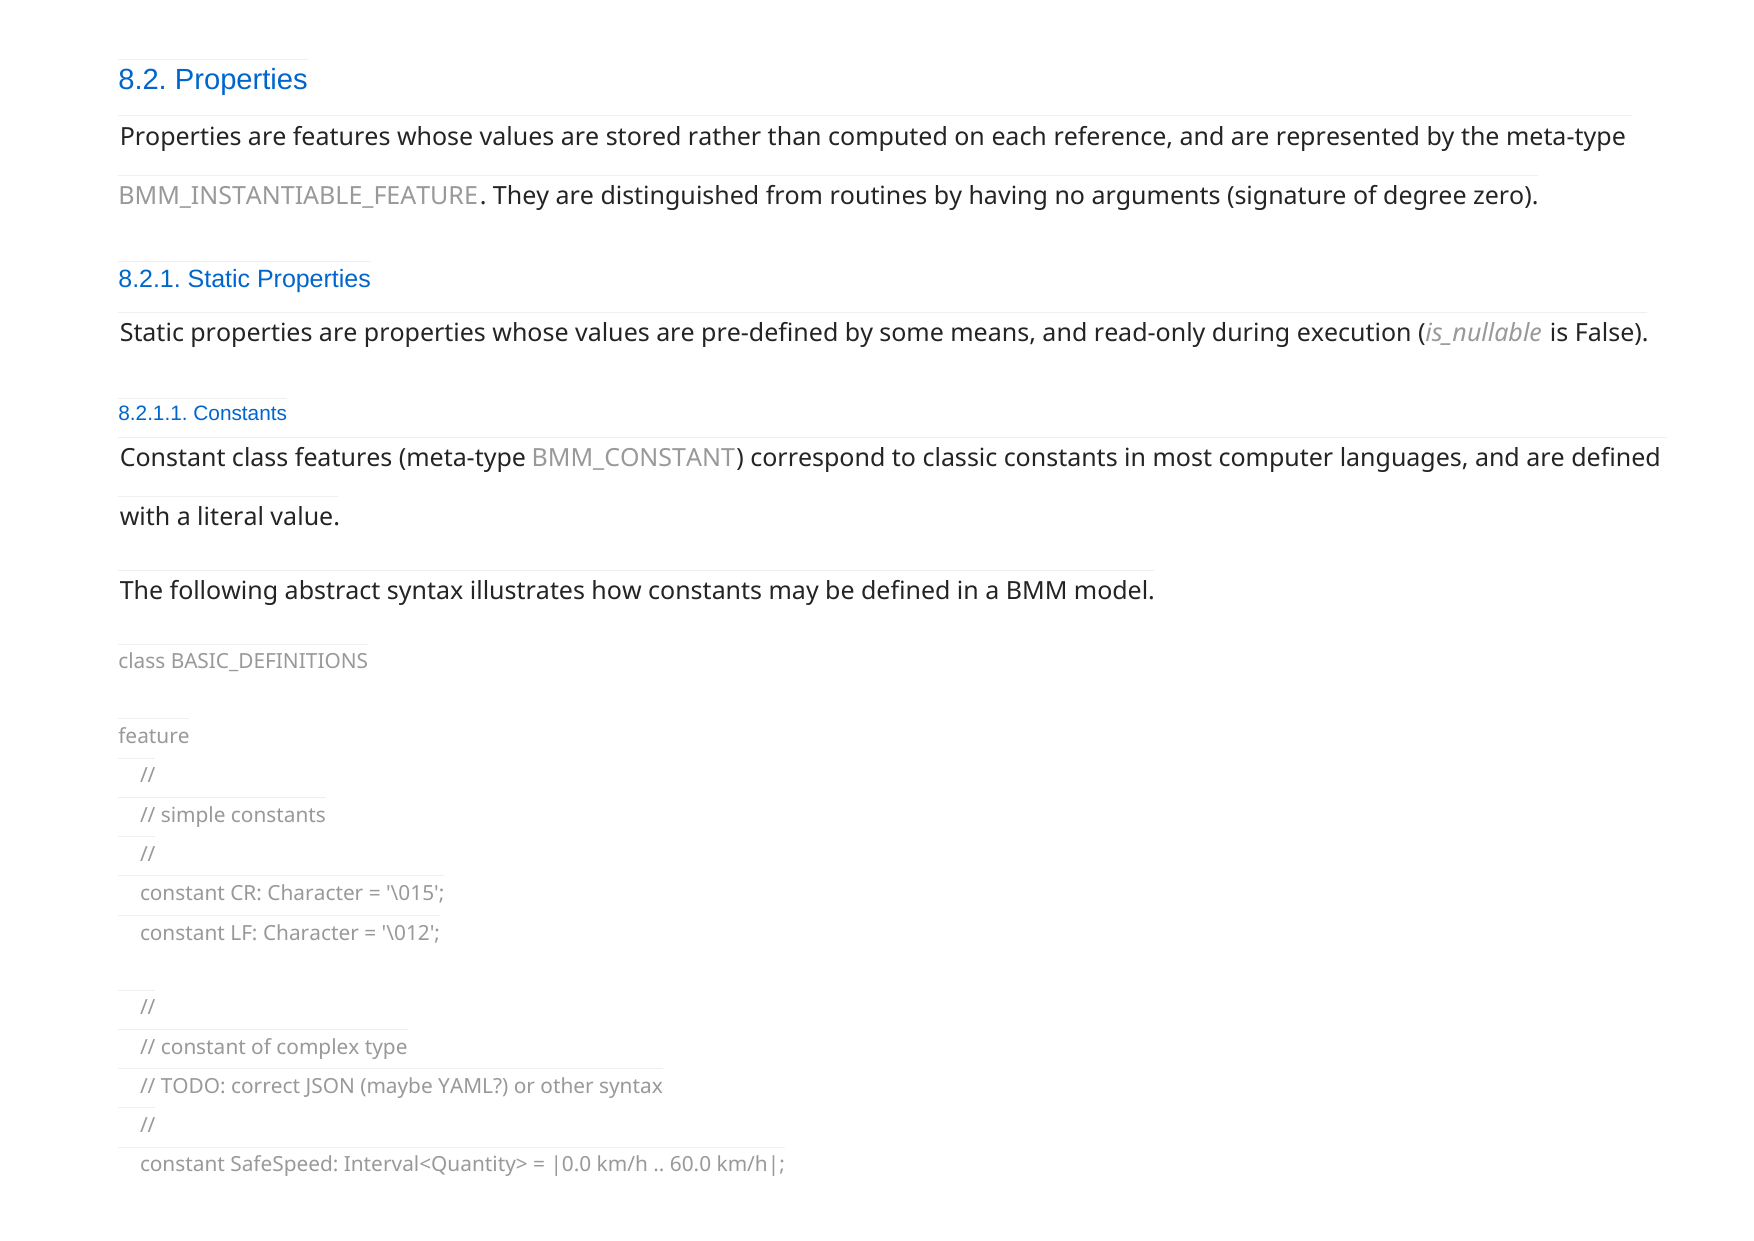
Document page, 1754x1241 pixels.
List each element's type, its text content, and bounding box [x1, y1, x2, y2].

text // [118, 758, 1695, 789]
subtitle 8.2.1.1. Constants [118, 398, 1695, 425]
text feature [118, 718, 1695, 750]
subtitle 8.2.1. Static Properties [118, 261, 1695, 293]
text Properties are features whose values are stored rather than computed on each reference, and are represented by the meta-type BMM_INSTANTIABLE_FEATURE. They are distinguished from routines by having no arguments (signature of degree zero). [118, 115, 1695, 212]
text constant SafeSpeed: Interval<Quantity> = |0.0 km/h .. 60.0 km/h|; [118, 1147, 1695, 1178]
text // TODO: correct JSON (maybe YAML?) or other syntax [118, 1068, 1695, 1099]
text class BASIC_DEFINITIONS [118, 643, 1695, 675]
text The following abstract syntax illustrates how constants may be defined in a BMM model. [118, 570, 1695, 607]
text Constant class features (meta-type BMM_CONSTANT) correspond to classic constants in most computer languages, and are defined with a literal value. [118, 437, 1695, 533]
text // simple constants [118, 797, 1695, 828]
text constant CR: Character = '\015'; [118, 875, 1695, 907]
text // [118, 1107, 1695, 1139]
text // [118, 989, 1695, 1021]
text // [118, 836, 1695, 868]
text constant LF: Character = '\012'; [118, 915, 1695, 946]
text Static properties are properties whose values are pre-defined by some means, and read-only during execution (is_nullable is False). [118, 312, 1695, 349]
subtitle 8.2. Properties [118, 59, 1695, 96]
text // constant of complex type [118, 1029, 1695, 1060]
